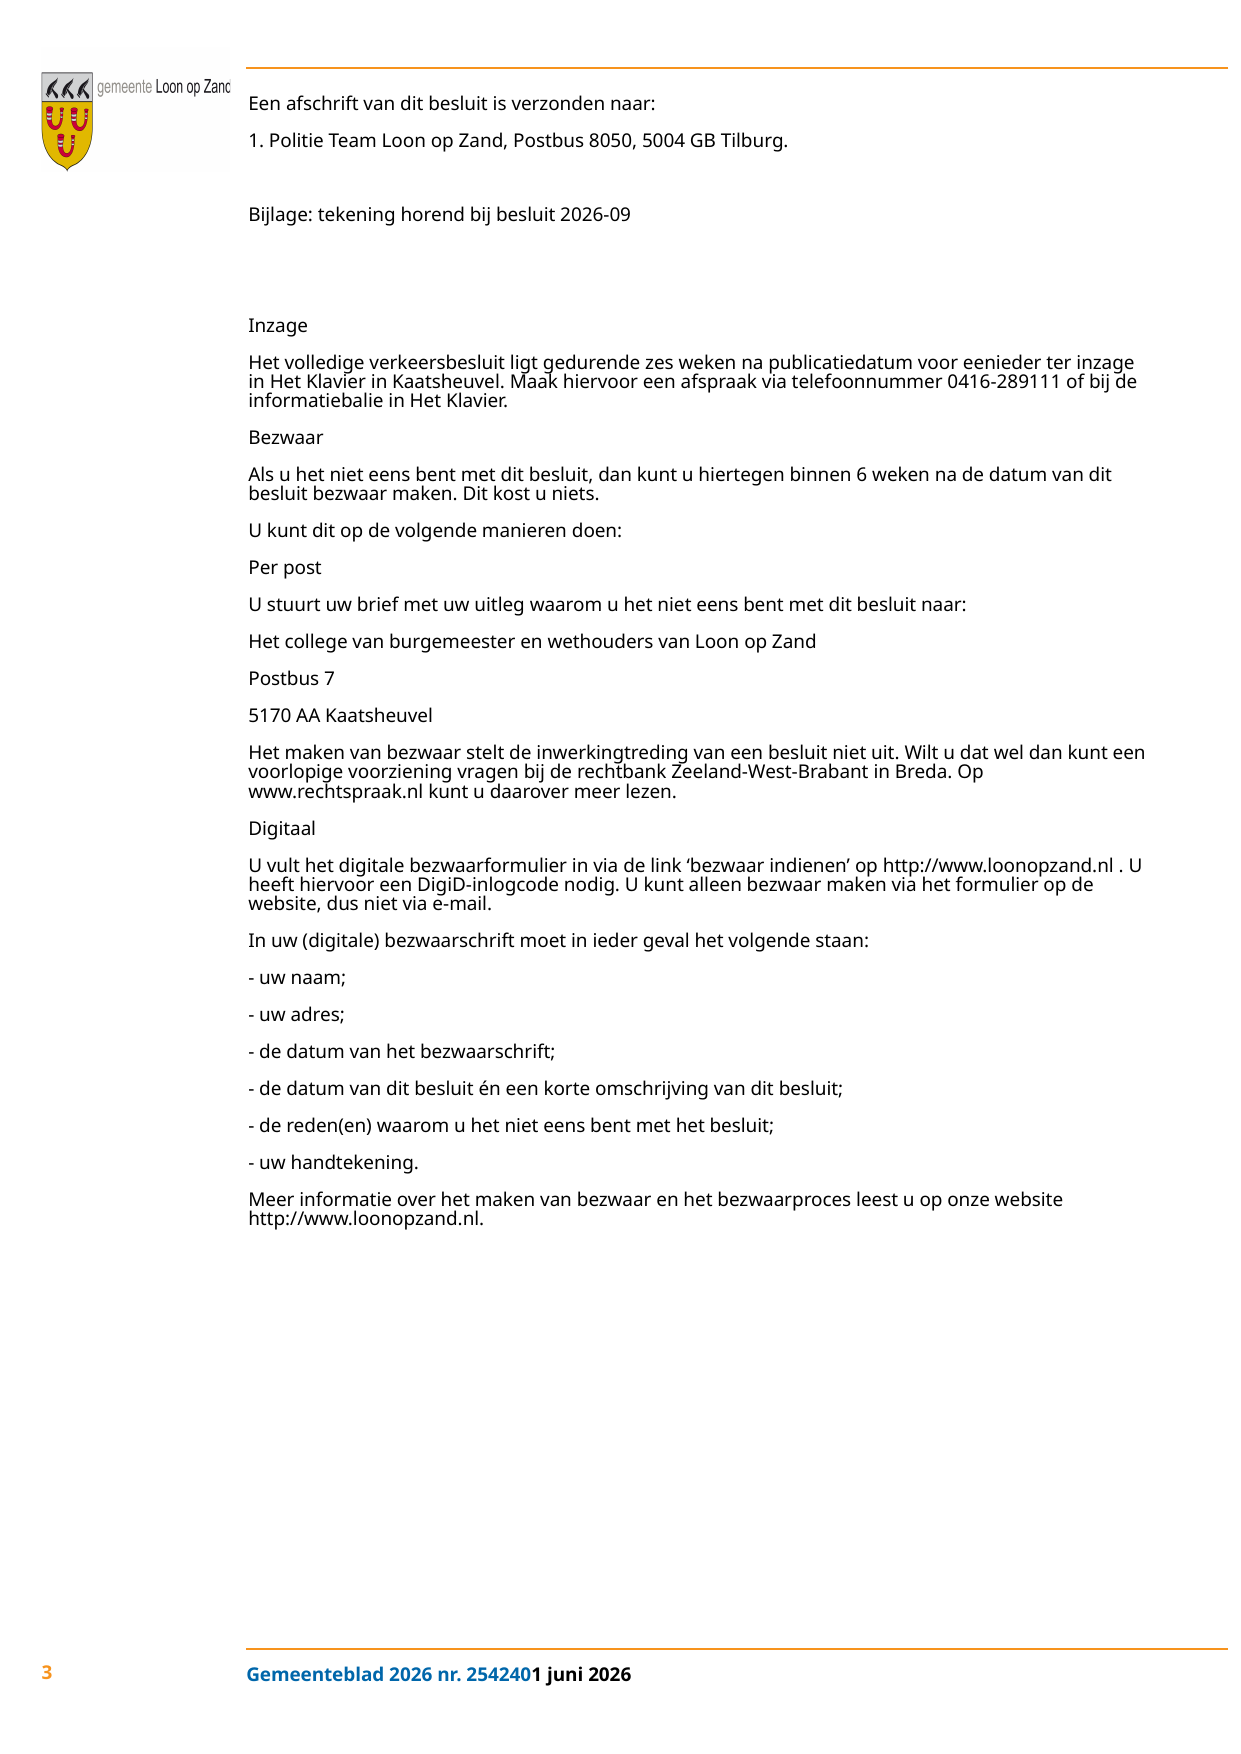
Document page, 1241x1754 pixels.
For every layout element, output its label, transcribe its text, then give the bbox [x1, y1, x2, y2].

text Het maken van bezwaar stelt de inwerkingtreding van een besluit niet uit. Wilt u dat wel dan kunt een voorlopige voorziening vragen bij de rechtbank Zeeland-West-Brabant in Breda. Op www.rechtspraak.nl kunt u daarover meer lezen. [248, 744, 1152, 802]
picture [41, 47, 231, 172]
text Bezwaar [248, 429, 1152, 448]
text 1. Politie Team Loon op Zand, Postbus 8050, 5004 GB Tilburg. [248, 132, 1152, 151]
text Het volledige verkeersbesluit ligt gedurende zes weken na publicatiedatum voor eenieder ter inzage in Het Klavier in Kaatsheuvel. Maak hiervoor een afspraak via telefoonnummer 0416-289111 of bij de informatiebalie in Het Klavier. [248, 354, 1152, 411]
text Postbus 7 [248, 670, 1152, 689]
text - uw naam; [248, 969, 1152, 988]
text Digitaal [248, 820, 1152, 839]
text - uw adres; [248, 1006, 1152, 1026]
text Meer informatie over het maken van bezwaar en het bezwaarproces leest u op onze website http://www.loonopzand.nl. [248, 1191, 1152, 1230]
text U vult het digitale bezwaarformulier in via de link ‘bezwaar indienen’ op http://www.loonopzand.nl . U heeft hiervoor een DigiD-inlogcode nodig. U kunt alleen bezwaar maken via het formulier op de website, dus niet via e-mail. [248, 857, 1152, 914]
text Als u het niet eens bent met dit besluit, dan kunt u hiertegen binnen 6 weken na de datum van dit besluit bezwaar maken. Dit kost u niets. [248, 466, 1152, 505]
text - de reden(en) waarom u het niet eens bent met het besluit; [248, 1117, 1152, 1136]
text In uw (digitale) bezwaarschrift moet in ieder geval het volgende staan: [248, 932, 1152, 952]
text Bijlage: tekening horend bij besluit 2026-09 [248, 206, 1152, 225]
text - de datum van het bezwaarschrift; [248, 1043, 1152, 1062]
text U stuurt uw brief met uw uitleg waarom u het niet eens bent met dit besluit naar: [248, 596, 1152, 616]
text 5170 AA Kaatsheuvel [248, 707, 1152, 727]
text Een afschrift van dit besluit is verzonden naar: [248, 95, 1152, 114]
text U kunt dit op de volgende manieren doen: [248, 522, 1152, 542]
text - de datum van dit besluit én een korte omschrijving van dit besluit; [248, 1080, 1152, 1099]
text - uw handtekening. [248, 1154, 1152, 1173]
text Het college van burgemeester en wethouders van Loon op Zand [248, 633, 1152, 653]
text Per post [248, 559, 1152, 579]
text Inzage [248, 317, 1152, 336]
